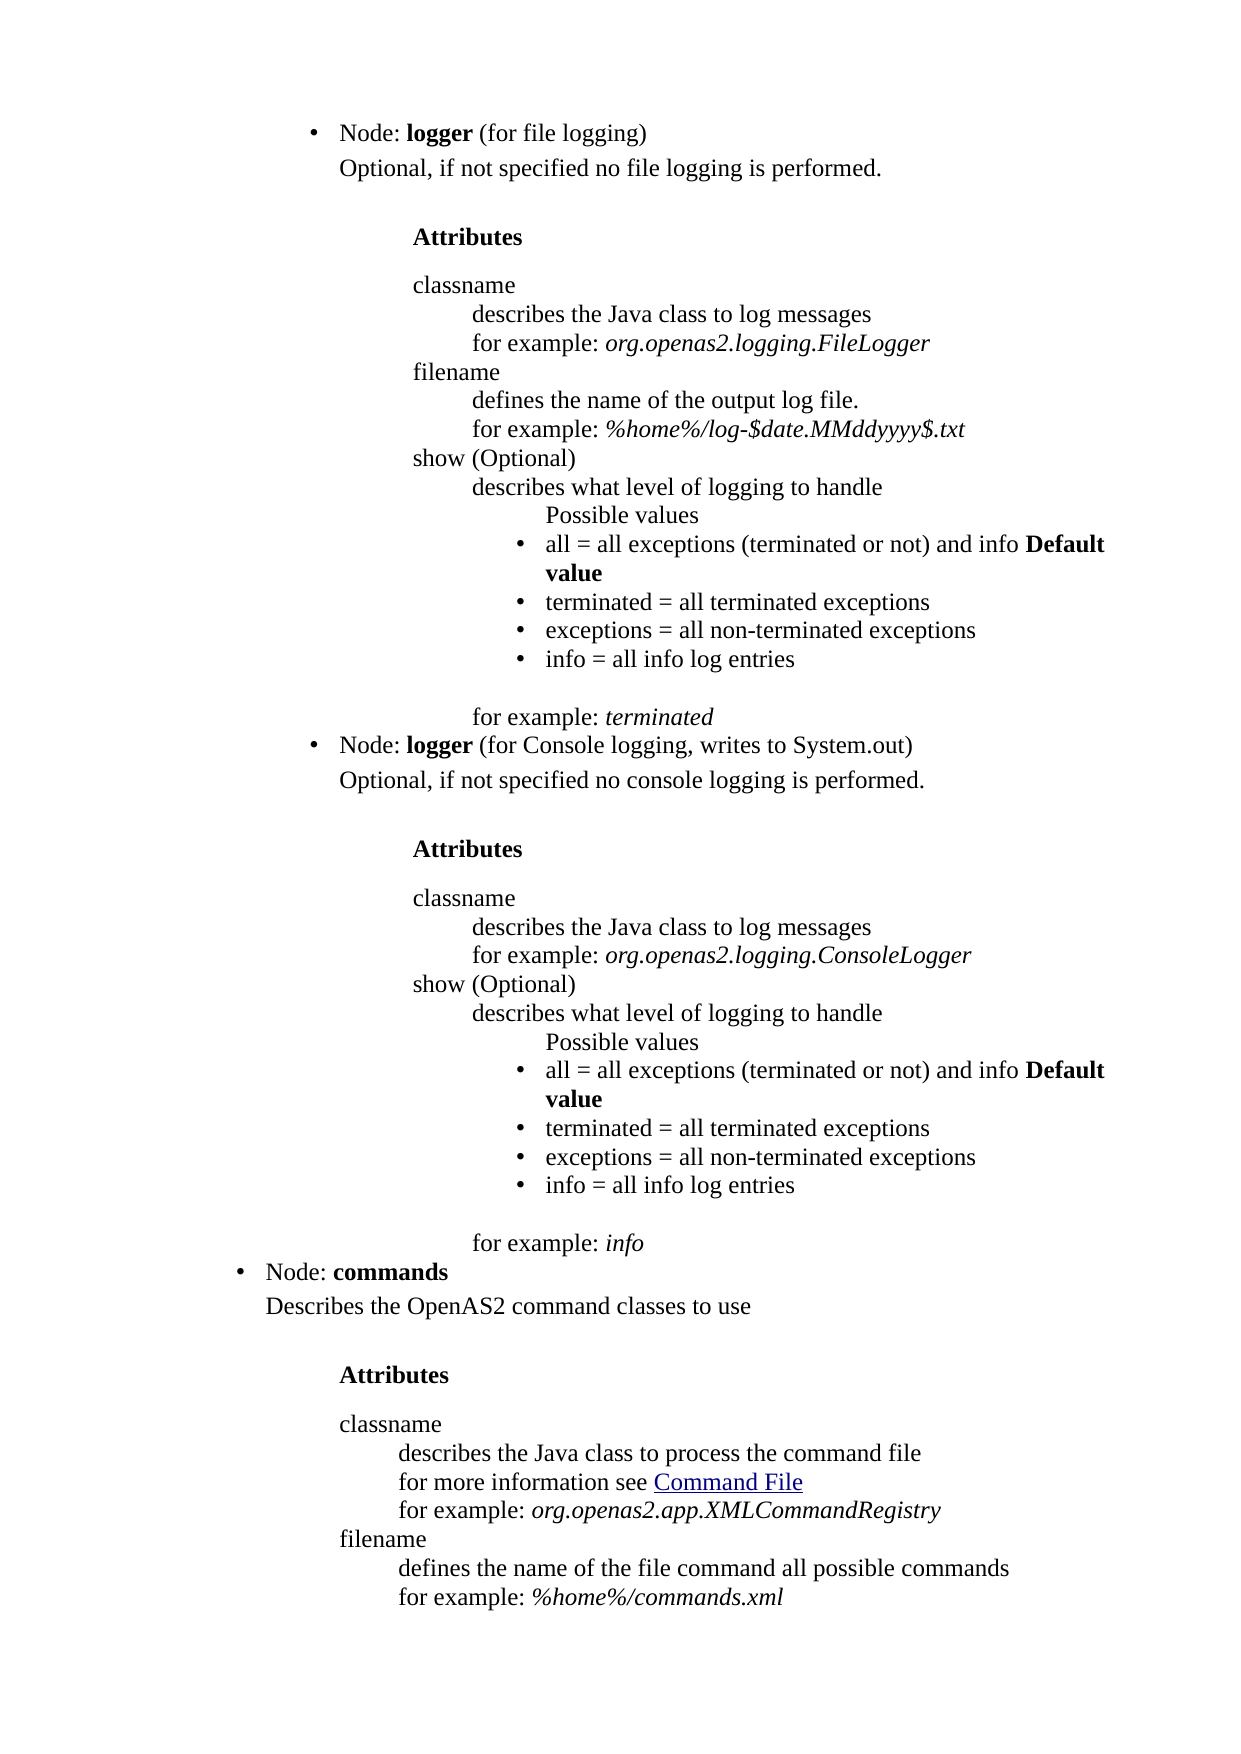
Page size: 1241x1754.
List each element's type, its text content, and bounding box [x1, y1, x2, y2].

list exceptions = all non-terminated exceptions [516, 1142, 1122, 1171]
list Attributes [383, 799, 1122, 863]
subtitle filename [309, 1524, 1122, 1553]
list terminated = all terminated exceptions [516, 1113, 1122, 1142]
list describes the Java class to log messages for example: org.openas2.logging.FileLogger [442, 299, 1122, 357]
list defines the name of the file command all possible commands for example: %home%/commands.xml [369, 1553, 1122, 1611]
subtitle filename [383, 357, 1122, 386]
list exceptions = all non-terminated exceptions [516, 616, 1122, 644]
subtitle show (Optional) [383, 443, 1122, 472]
list for example: terminated [442, 673, 1122, 731]
list Node: logger (for Console logging, writes to System.out) Optional, if not specified no console logging is performed. [309, 731, 1122, 794]
list for example: info [442, 1199, 1122, 1257]
list Node: logger (for file logging) Optional, if not specified no file logging is performed. [309, 118, 1122, 181]
list info = all info log entries [516, 1171, 1122, 1199]
list defines the name of the output log file. for example: %home%/log-$date.MMddyyyy$.txt [442, 386, 1122, 443]
list Attributes [383, 187, 1122, 250]
list Possible values [516, 501, 1122, 529]
list describes what level of logging to handle [442, 998, 1122, 1027]
list all = all exceptions (terminated or not) and info Default value [516, 1056, 1122, 1113]
list info = all info log entries [516, 644, 1122, 673]
list Attributes [309, 1326, 1122, 1389]
list describes the Java class to log messages for example: org.openas2.logging.ConsoleLogger [442, 912, 1122, 969]
subtitle classname [383, 271, 1122, 299]
subtitle classname [309, 1409, 1122, 1438]
subtitle show (Optional) [383, 969, 1122, 998]
list Possible values [516, 1027, 1122, 1056]
list describes what level of logging to handle [442, 472, 1122, 501]
list terminated = all terminated exceptions [516, 587, 1122, 616]
list describes the Java class to process the command file for more information see Command File for example: org.openas2.app.XMLCommandRegistry [369, 1438, 1122, 1524]
list Node: commands Describes the OpenAS2 command classes to use [236, 1257, 1122, 1320]
list all = all exceptions (terminated or not) and info Default value [516, 529, 1122, 587]
subtitle classname [383, 883, 1122, 912]
